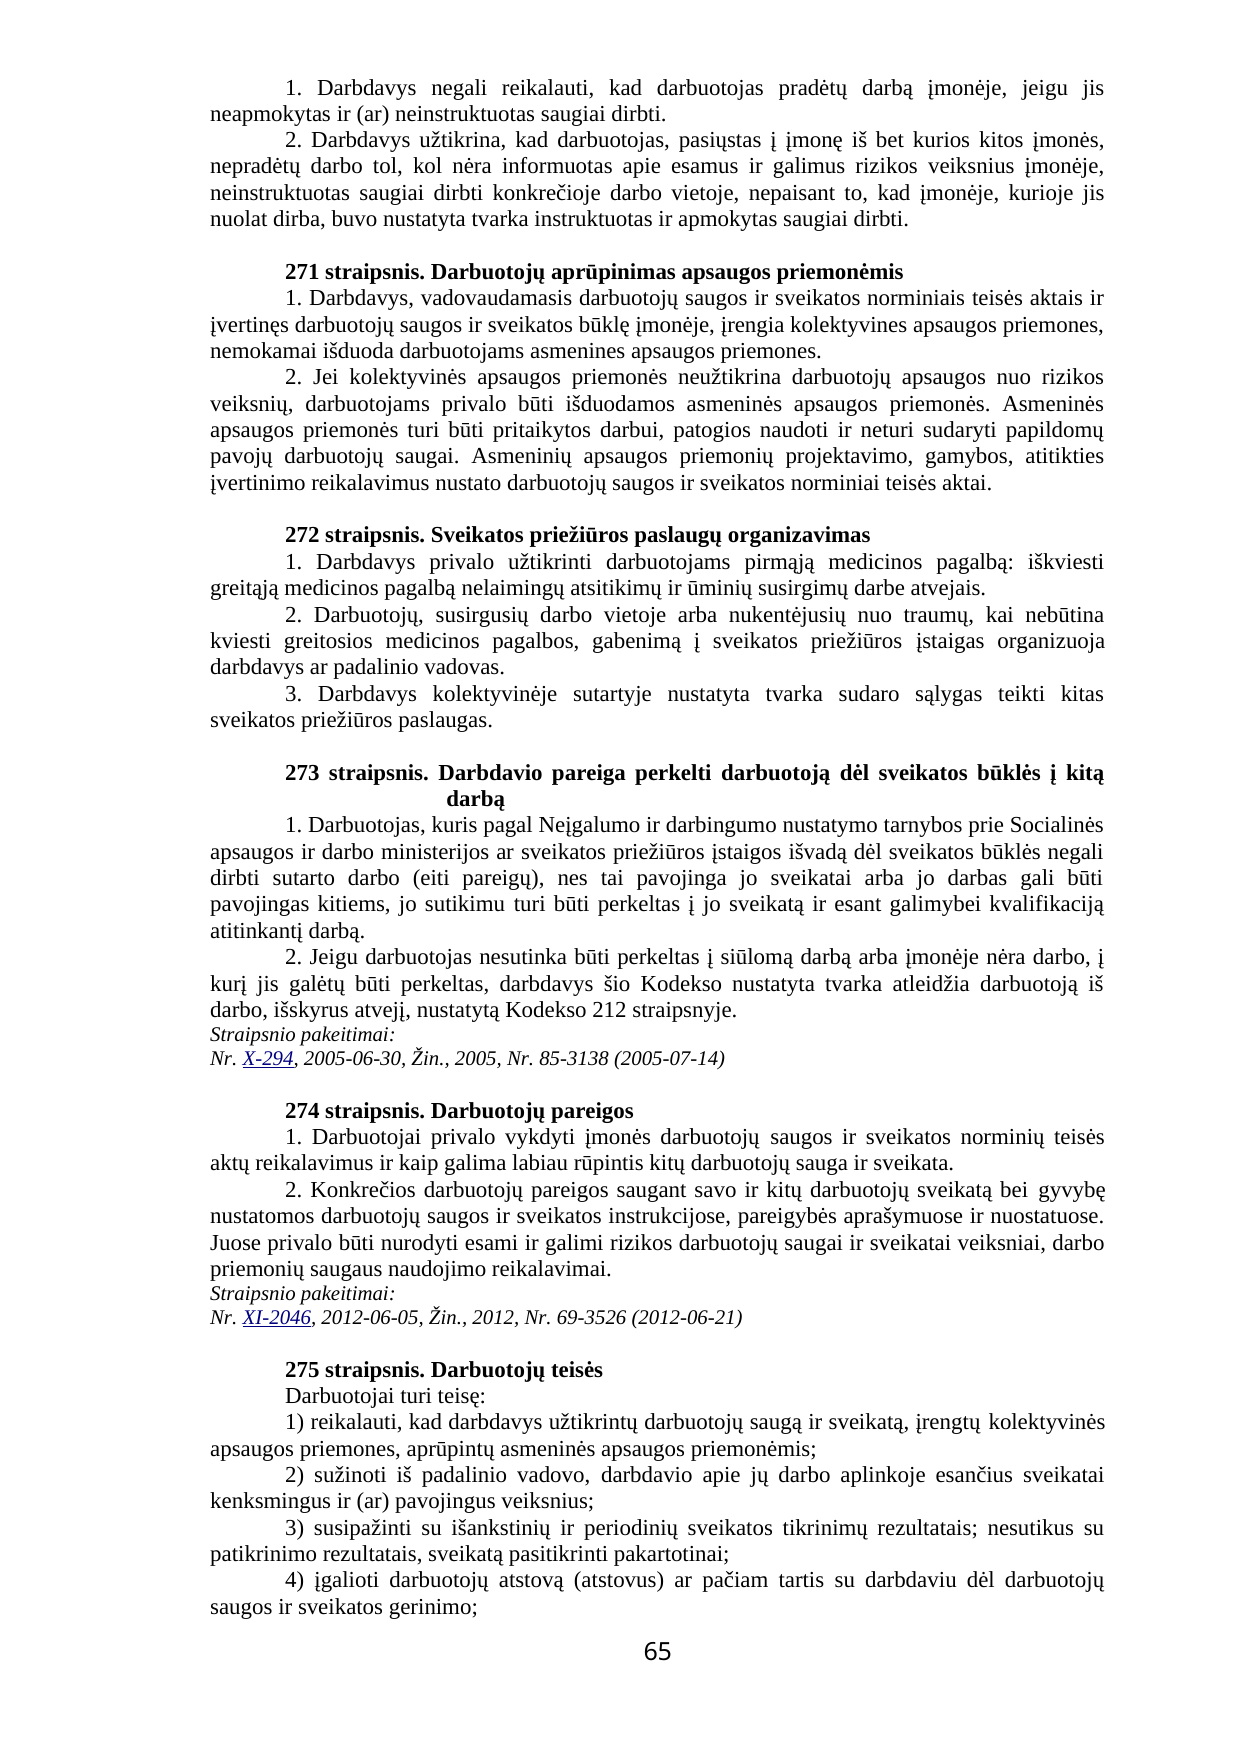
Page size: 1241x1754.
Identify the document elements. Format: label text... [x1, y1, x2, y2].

text Nr. XI-2046, 2012-06-05, Žin., 2012, Nr. 69-3526 (2012-06-21) [210, 1305, 1106, 1329]
text 1. Darbuotojai privalo vykdyti įmonės darbuotojų saugos ir sveikatos norminių teisės aktų reikalavimus ir kaip galima labiau rūpintis kitų darbuotojų sauga ir sveikata. [210, 1123, 1106, 1176]
text 3) susipažinti su išankstinių ir periodinių sveikatos tikrinimų rezultatais; nesutikus su patikrinimo rezultatais, sveikatą pasitikrinti pakartotinai; [210, 1514, 1106, 1567]
text 273 straipsnis. Darbdavio pareiga perkelti darbuotoją dėl sveikatos būklės į kitą darbą [285, 759, 1106, 811]
text Straipsnio pakeitimai: [210, 1281, 1106, 1305]
text Darbuotojai turi teisę: [210, 1382, 1106, 1408]
text 1. Darbuotojas, kuris pagal Neįgalumo ir darbingumo nustatymo tarnybos prie Socialinės apsaugos ir darbo ministerijos ar sveikatos priežiūros įstaigos išvadą dėl sveikatos būklės negali dirbti sutarto darbo (eiti pareigų), nes tai pavojinga jo sveikatai arba jo darbas gali būti pavojingas kitiems, jo sutikimu turi būti perkeltas į jo sveikatą ir esant galimybei kvalifikaciją atitinkantį darbą. [210, 811, 1106, 943]
text Nr. X-294, 2005-06-30, Žin., 2005, Nr. 85-3138 (2005-07-14) [210, 1046, 1106, 1070]
text 2. Darbuotojų, susirgusių darbo vietoje arba nukentėjusių nuo traumų, kai nebūtina kviesti greitosios medicinos pagalbos, gabenimą į sveikatos priežiūros įstaigas organizuoja darbdavys ar padalinio vadovas. [210, 601, 1106, 680]
text 2. Jei kolektyvinės apsaugos priemonės neužtikrina darbuotojų apsaugos nuo rizikos veiksnių, darbuotojams privalo būti išduodamos asmeninės apsaugos priemonės. Asmeninės apsaugos priemonės turi būti pritaikytos darbui, patogios naudoti ir neturi sudaryti papildomų pavojų darbuotojų saugai. Asmeninių apsaugos priemonių projektavimo, gamybos, atitikties įvertinimo reikalavimus nustato darbuotojų saugos ir sveikatos norminiai teisės aktai. [210, 363, 1106, 495]
text Straipsnio pakeitimai: [210, 1022, 1106, 1046]
text 274 straipsnis. Darbuotojų pareigos [210, 1097, 1106, 1123]
text 4) įgalioti darbuotojų atstovą (atstovus) ar pačiam tartis su darbdaviu dėl darbuotojų saugos ir sveikatos gerinimo; [210, 1567, 1106, 1619]
text 1. Darbdavys, vadovaudamasis darbuotojų saugos ir sveikatos norminiais teisės aktais ir įvertinęs darbuotojų saugos ir sveikatos būklę įmonėje, įrengia kolektyvines apsaugos priemones, nemokamai išduoda darbuotojams asmenines apsaugos priemones. [210, 284, 1106, 363]
text 272 straipsnis. Sveikatos priežiūros paslaugų organizavimas [210, 522, 1106, 548]
text 3. Darbdavys kolektyvinėje sutartyje nustatyta tvarka sudaro sąlygas teikti kitas sveikatos priežiūros paslaugas. [210, 680, 1106, 732]
text 2) sužinoti iš padalinio vadovo, darbdavio apie jų darbo aplinkoje esančius sveikatai kenksmingus ir (ar) pavojingus veiksnius; [210, 1461, 1106, 1514]
text 1. Darbdavys negali reikalauti, kad darbuotojas pradėtų darbą įmonėje, jeigu jis neapmokytas ir (ar) neinstruktuotas saugiai dirbti. [210, 73, 1106, 126]
text 2. Darbdavys užtikrina, kad darbuotojas, pasiųstas į įmonę iš bet kurios kitos įmonės, nepradėtų darbo tol, kol nėra informuotas apie esamus ir galimus rizikos veiksnius įmonėje, neinstruktuotas saugiai dirbti konkrečioje darbo vietoje, nepaisant to, kad įmonėje, kurioje jis nuolat dirba, buvo nustatyta tvarka instruktuotas ir apmokytas saugiai dirbti. [210, 126, 1106, 232]
text 2. Konkrečios darbuotojų pareigos saugant savo ir kitų darbuotojų sveikatą bei gyvybę nustatomos darbuotojų saugos ir sveikatos instrukcijose, pareigybės aprašymuose ir nuostatuose. Juose privalo būti nurodyti esami ir galimi rizikos darbuotojų saugai ir sveikatai veiksniai, darbo priemonių saugaus naudojimo reikalavimai. [210, 1176, 1106, 1281]
text 1. Darbdavys privalo užtikrinti darbuotojams pirmąją medicinos pagalbą: iškviesti greitąją medicinos pagalbą nelaimingų atsitikimų ir ūminių susirgimų darbe atvejais. [210, 548, 1106, 601]
text 271 straipsnis. Darbuotojų aprūpinimas apsaugos priemonėmis [285, 258, 1106, 284]
text 275 straipsnis. Darbuotojų teisės [210, 1356, 1106, 1382]
text 1) reikalauti, kad darbdavys užtikrintų darbuotojų saugą ir sveikatą, įrengtų kolektyvinės apsaugos priemones, aprūpintų asmeninės apsaugos priemonėmis; [210, 1408, 1106, 1461]
text 2. Jeigu darbuotojas nesutinka būti perkeltas į siūlomą darbą arba įmonėje nėra darbo, į kurį jis galėtų būti perkeltas, darbdavys šio Kodekso nustatyta tvarka atleidžia darbuotoją iš darbo, išskyrus atvejį, nustatytą Kodekso 212 straipsnyje. [210, 943, 1106, 1022]
